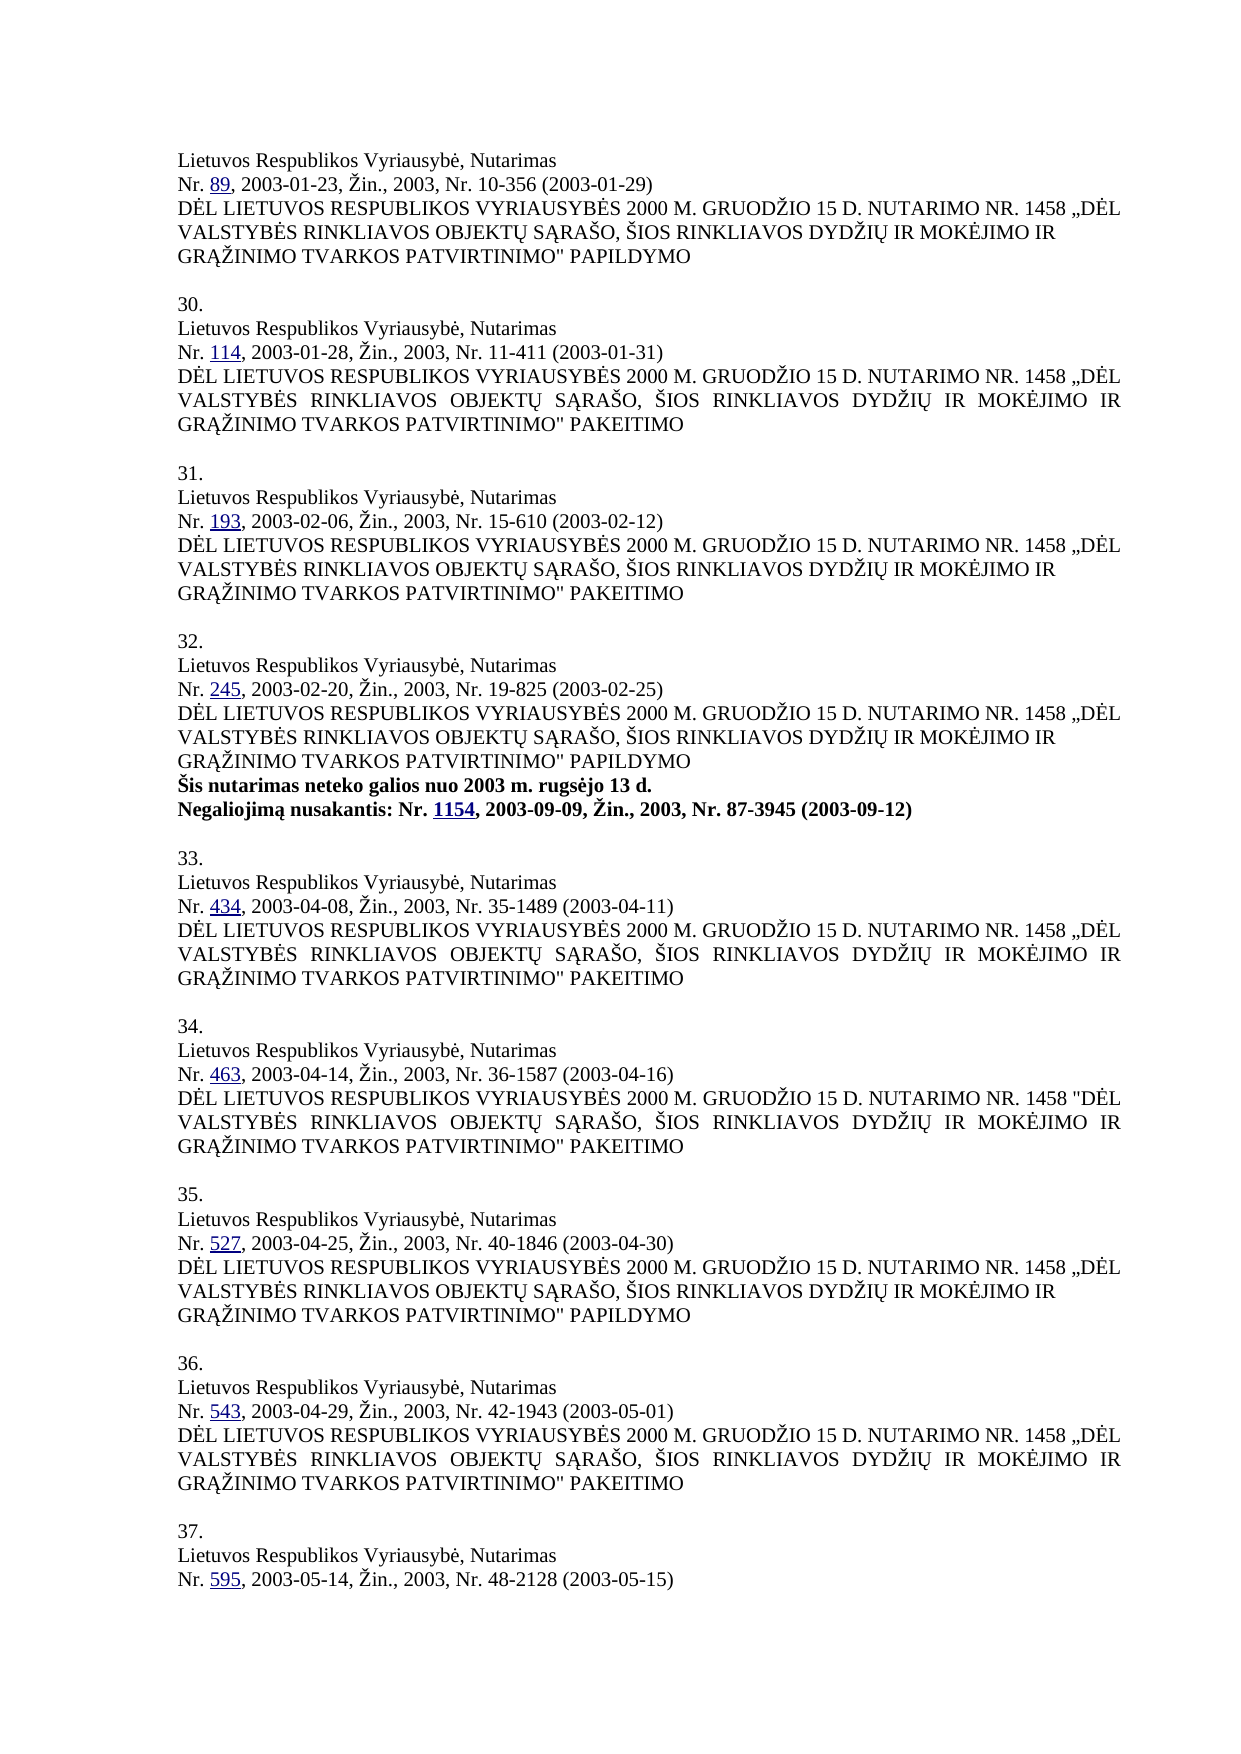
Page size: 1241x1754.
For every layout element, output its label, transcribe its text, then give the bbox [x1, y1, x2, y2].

text Lietuvos Respublikos Vyriausybė, Nutarimas [177, 1206, 1122, 1231]
text 30. [177, 292, 1122, 316]
text DĖL LIETUVOS RESPUBLIKOS VYRIAUSYBĖS 2000 M. GRUODŽIO 15 D. NUTARIMO NR. 1458 „DĖL VALSTYBĖS RINKLIAVOS OBJEKTŲ SĄRAŠO, ŠIOS RINKLIAVOS DYDŽIŲ IR MOKĖJIMO IR GRĄŽINIMO TVARKOS PATVIRTINIMO" PAKEITIMO [177, 533, 1122, 605]
text DĖL LIETUVOS RESPUBLIKOS VYRIAUSYBĖS 2000 M. GRUODŽIO 15 D. NUTARIMO NR. 1458 „DĖL VALSTYBĖS RINKLIAVOS OBJEKTŲ SĄRAŠO, ŠIOS RINKLIAVOS DYDŽIŲ IR MOKĖJIMO IR GRĄŽINIMO TVARKOS PATVIRTINIMO" PAKEITIMO [177, 364, 1122, 436]
text Lietuvos Respublikos Vyriausybė, Nutarimas [177, 316, 1122, 340]
text Nr. 193, 2003-02-06, Žin., 2003, Nr. 15-610 (2003-02-12) [177, 509, 1122, 533]
text Nr. 463, 2003-04-14, Žin., 2003, Nr. 36-1587 (2003-04-16) [177, 1062, 1122, 1086]
text 31. [177, 461, 1122, 484]
text 33. [177, 846, 1122, 869]
text Lietuvos Respublikos Vyriausybė, Nutarimas [177, 484, 1122, 509]
text Nr. 543, 2003-04-29, Žin., 2003, Nr. 42-1943 (2003-05-01) [177, 1399, 1122, 1423]
text 35. [177, 1182, 1122, 1206]
text 36. [177, 1351, 1122, 1375]
text DĖL LIETUVOS RESPUBLIKOS VYRIAUSYBĖS 2000 M. GRUODŽIO 15 D. NUTARIMO NR. 1458 „DĖL VALSTYBĖS RINKLIAVOS OBJEKTŲ SĄRAŠO, ŠIOS RINKLIAVOS DYDŽIŲ IR MOKĖJIMO IR GRĄŽINIMO TVARKOS PATVIRTINIMO" PAPILDYMO [177, 1254, 1122, 1327]
text Nr. 527, 2003-04-25, Žin., 2003, Nr. 40-1846 (2003-04-30) [177, 1231, 1122, 1254]
text Lietuvos Respublikos Vyriausybė, Nutarimas [177, 1543, 1122, 1567]
text DĖL LIETUVOS RESPUBLIKOS VYRIAUSYBĖS 2000 M. GRUODŽIO 15 D. NUTARIMO NR. 1458 „DĖL VALSTYBĖS RINKLIAVOS OBJEKTŲ SĄRAŠO, ŠIOS RINKLIAVOS DYDŽIŲ IR MOKĖJIMO IR GRĄŽINIMO TVARKOS PATVIRTINIMO" PAPILDYMO [177, 701, 1122, 773]
text Nr. 434, 2003-04-08, Žin., 2003, Nr. 35-1489 (2003-04-11) [177, 894, 1122, 918]
text DĖL LIETUVOS RESPUBLIKOS VYRIAUSYBĖS 2000 M. GRUODŽIO 15 D. NUTARIMO NR. 1458 „DĖL VALSTYBĖS RINKLIAVOS OBJEKTŲ SĄRAŠO, ŠIOS RINKLIAVOS DYDŽIŲ IR MOKĖJIMO IR GRĄŽINIMO TVARKOS PATVIRTINIMO" PAKEITIMO [177, 1423, 1122, 1495]
text Negaliojimą nusakantis: Nr. 1154, 2003-09-09, Žin., 2003, Nr. 87-3945 (2003-09-12) [177, 797, 1122, 821]
text Šis nutarimas neteko galios nuo 2003 m. rugsėjo 13 d. [177, 773, 1122, 797]
text Lietuvos Respublikos Vyriausybė, Nutarimas [177, 1038, 1122, 1062]
text Nr. 595, 2003-05-14, Žin., 2003, Nr. 48-2128 (2003-05-15) [177, 1567, 1122, 1591]
text DĖL LIETUVOS RESPUBLIKOS VYRIAUSYBĖS 2000 M. GRUODŽIO 15 D. NUTARIMO NR. 1458 "DĖL VALSTYBĖS RINKLIAVOS OBJEKTŲ SĄRAŠO, ŠIOS RINKLIAVOS DYDŽIŲ IR MOKĖJIMO IR GRĄŽINIMO TVARKOS PATVIRTINIMO" PAKEITIMO [177, 1086, 1122, 1158]
text DĖL LIETUVOS RESPUBLIKOS VYRIAUSYBĖS 2000 M. GRUODŽIO 15 D. NUTARIMO NR. 1458 „DĖL VALSTYBĖS RINKLIAVOS OBJEKTŲ SĄRAŠO, ŠIOS RINKLIAVOS DYDŽIŲ IR MOKĖJIMO IR GRĄŽINIMO TVARKOS PATVIRTINIMO" PAKEITIMO [177, 918, 1122, 990]
text Nr. 245, 2003-02-20, Žin., 2003, Nr. 19-825 (2003-02-25) [177, 677, 1122, 701]
text 32. [177, 629, 1122, 653]
text Lietuvos Respublikos Vyriausybė, Nutarimas [177, 653, 1122, 677]
text Nr. 114, 2003-01-28, Žin., 2003, Nr. 11-411 (2003-01-31) [177, 340, 1122, 364]
text Lietuvos Respublikos Vyriausybė, Nutarimas [177, 1375, 1122, 1399]
text 37. [177, 1519, 1122, 1543]
text 34. [177, 1014, 1122, 1038]
text Nr. 89, 2003-01-23, Žin., 2003, Nr. 10-356 (2003-01-29) [177, 172, 1122, 196]
text Lietuvos Respublikos Vyriausybė, Nutarimas [177, 869, 1122, 894]
text DĖL LIETUVOS RESPUBLIKOS VYRIAUSYBĖS 2000 M. GRUODŽIO 15 D. NUTARIMO NR. 1458 „DĖL VALSTYBĖS RINKLIAVOS OBJEKTŲ SĄRAŠO, ŠIOS RINKLIAVOS DYDŽIŲ IR MOKĖJIMO IR GRĄŽINIMO TVARKOS PATVIRTINIMO" PAPILDYMO [177, 196, 1122, 268]
text Lietuvos Respublikos Vyriausybė, Nutarimas [177, 148, 1122, 172]
